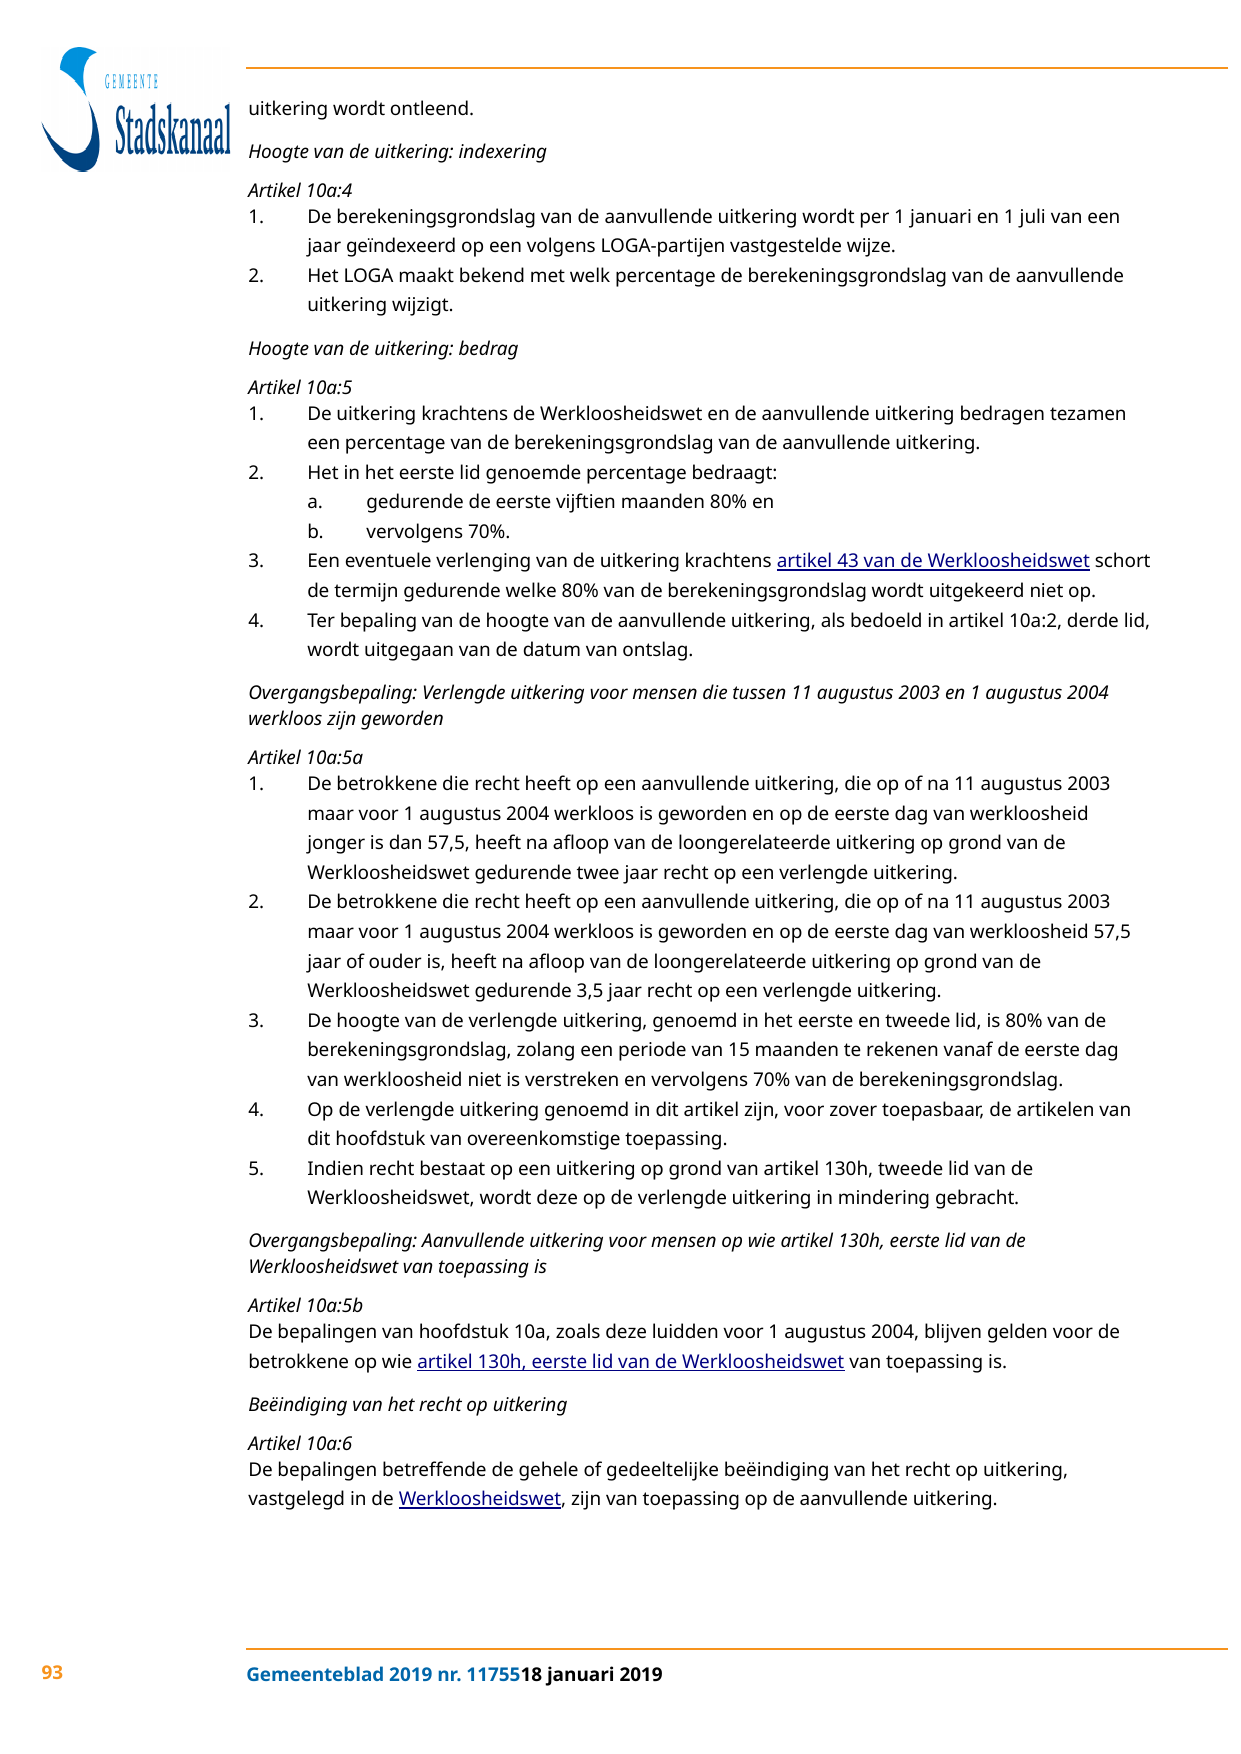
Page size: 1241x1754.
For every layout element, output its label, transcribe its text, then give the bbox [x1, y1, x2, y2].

list Op de verlengde uitkering genoemd in dit artikel zijn, voor zover toepasbaar, de artikelen van dit hoofdstuk van overeenkomstige toepassing. [248, 1096, 1152, 1151]
text uitkering wordt ontleend. [248, 95, 1152, 121]
text De bepalingen betreffende de gehele of gedeeltelijke beëindiging van het recht op uitkering, vastgelegd in de Werkloosheidswet, zijn van toepassing op de aanvullende uitkering. [248, 1456, 1152, 1511]
text De bepalingen van hoofdstuk 10a, zoals deze luidden voor 1 augustus 2004, blijven gelden voor de betrokkene op wie artikel 130h, eerste lid van de Werkloosheidswet van toepassing is. [248, 1318, 1152, 1374]
list De berekeningsgrondslag van de aanvullende uitkering wordt per 1 januari en 1 juli van een jaar geïndexeerd op een volgens LOGA-partijen vastgestelde wijze. [248, 203, 1152, 258]
list gedurende de eerste vijftien maanden 80% en [307, 488, 1152, 514]
text Artikel 10a:4 [248, 177, 1152, 203]
list Het LOGA maakt bekend met welk percentage de berekeningsgrondslag van de aanvullende uitkering wijzigt. [248, 262, 1152, 317]
list Ter bepaling van de hoogte van de aanvullende uitkering, als bedoeld in artikel 10a:2, derde lid, wordt uitgegaan van de datum van ontslag. [248, 607, 1152, 662]
list Een eventuele verlenging van de uitkering krachtens artikel 43 van de Werkloosheidswet schort de termijn gedurende welke 80% van de berekeningsgrondslag wordt uitgekeerd niet op. [248, 548, 1152, 603]
list Indien recht bestaat op een uitkering op grond van artikel 130h, tweede lid van de Werkloosheidswet, wordt deze op de verlengde uitkering in mindering gebracht. [248, 1155, 1152, 1210]
text Beëindiging van het recht op uitkering [248, 1391, 1152, 1417]
list De betrokkene die recht heeft op een aanvullende uitkering, die op of na 11 augustus 2003 maar voor 1 augustus 2004 werkloos is geworden en op de eerste dag van werkloosheid jonger is dan 57,5, heeft na afloop van de loongerelateerde uitkering op grond van de Werkloosheidswet gedurende twee jaar recht op een verlengde uitkering. [248, 770, 1152, 885]
text Overgangsbepaling: Aanvullende uitkering voor mensen op wie artikel 130h, eerste lid van de Werkloosheidswet van toepassing is [248, 1228, 1152, 1279]
text Hoogte van de uitkering: indexering [248, 138, 1152, 164]
text Artikel 10a:5b [248, 1293, 1152, 1318]
list De hoogte van de verlengde uitkering, genoemd in het eerste en tweede lid, is 80% van de berekeningsgrondslag, zolang een periode van 15 maanden te rekenen vanaf de eerste dag van werkloosheid niet is verstreken en vervolgens 70% van de berekeningsgrondslag. [248, 1007, 1152, 1092]
picture [41, 47, 231, 172]
list vervolgens 70%. [307, 518, 1152, 544]
list Het in het eerste lid genoemde percentage bedraagt: [248, 459, 1152, 485]
text Hoogte van de uitkering: bedrag [248, 335, 1152, 361]
text Artikel 10a:5a [248, 744, 1152, 770]
text Artikel 10a:6 [248, 1430, 1152, 1456]
list De uitkering krachtens de Werkloosheidswet en de aanvullende uitkering bedragen tezamen een percentage van de berekeningsgrondslag van de aanvullende uitkering. [248, 400, 1152, 455]
text Artikel 10a:5 [248, 374, 1152, 400]
list De betrokkene die recht heeft op een aanvullende uitkering, die op of na 11 augustus 2003 maar voor 1 augustus 2004 werkloos is geworden en op de eerste dag van werkloosheid 57,5 jaar of ouder is, heeft na afloop van de loongerelateerde uitkering op grond van de Werkloosheidswet gedurende 3,5 jaar recht op een verlengde uitkering. [248, 889, 1152, 1003]
text Overgangsbepaling: Verlengde uitkering voor mensen die tussen 11 augustus 2003 en 1 augustus 2004 werkloos zijn geworden [248, 679, 1152, 731]
